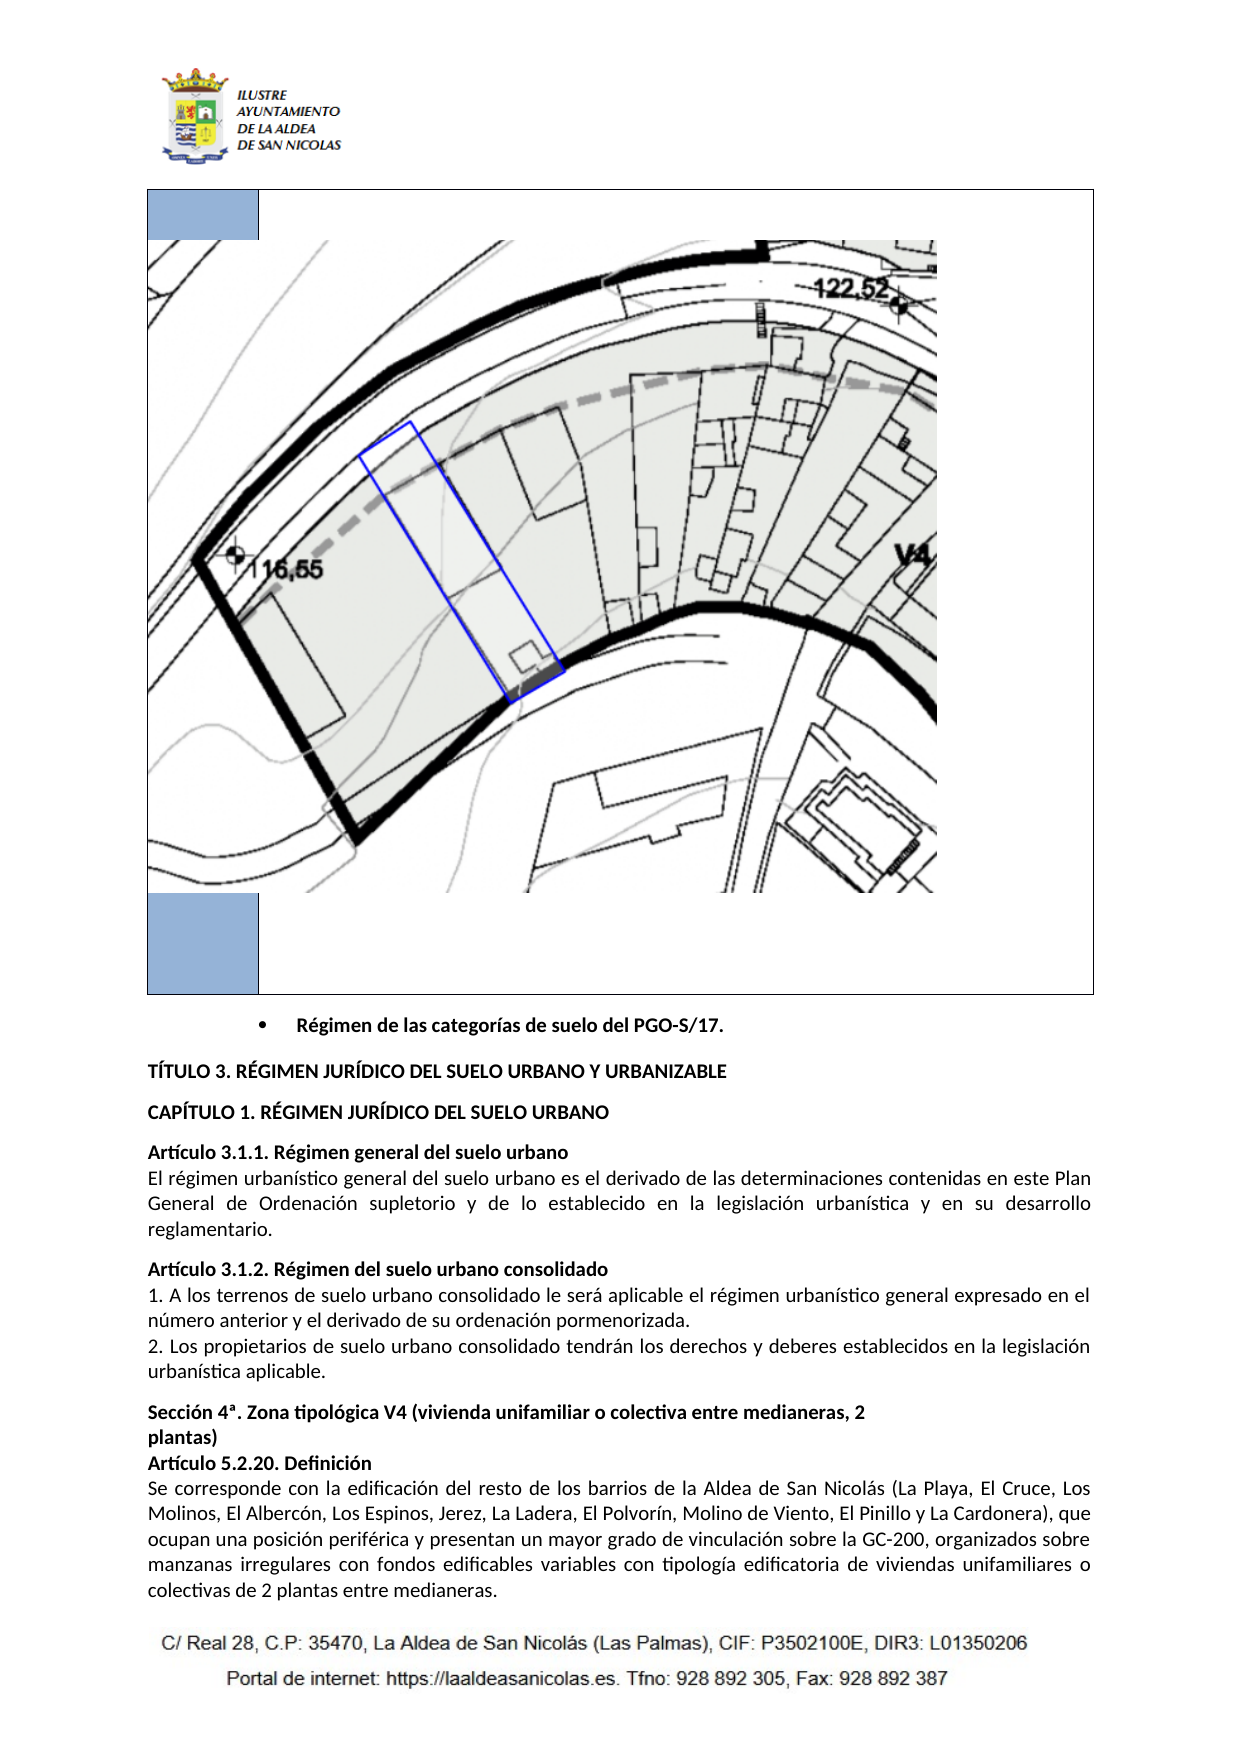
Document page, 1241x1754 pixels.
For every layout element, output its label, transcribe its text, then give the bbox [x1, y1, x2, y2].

text 1. A los terrenos de suelo urbano consolidado le será aplicable el régimen urbanístico general expresado en el número anterior y el derivado de su ordenación pormenorizada. [148, 1282, 1093, 1333]
table_cell [148, 893, 258, 994]
text Artículo 5.2.20. Definición [148, 1450, 1093, 1475]
table_cell [148, 190, 258, 240]
table_cell [259, 190, 1093, 994]
text Se corresponde con la edificación del resto de los barrios de la Aldea de San Nicolás (La Playa, El Cruce, Los Molinos, El Albercón, Los Espinos, Jerez, La Ladera, El Polvorín, Molino de Viento, El Pinillo y La Cardonera), que ocupan una posición periférica y presentan un mayor grado de vinculación sobre la GC-200, organizados sobre manzanas irregulares con fondos edificables variables con tipología edificatoria de viviendas unifamiliares o colectivas de 2 plantas entre medianeras. [148, 1475, 1093, 1602]
text CAPÍTULO 1. RÉGIMEN JURÍDICO DEL SUELO URBANO [148, 1099, 1093, 1124]
text El régimen urbanístico general del suelo urbano es el derivado de las determinaciones contenidas en este Plan General de Ordenación supletorio y de lo establecido en la legislación urbanística y en su desarrollo reglamentario. [148, 1165, 1093, 1241]
list Régimen de las categorías de suelo del PGO-S/17. [259, 1012, 1093, 1038]
text Artículo 3.1.2. Régimen del suelo urbano consolidado [148, 1257, 1093, 1282]
picture [149, 1627, 1034, 1694]
text Artículo 3.1.1. Régimen general del suelo urbano [148, 1139, 1093, 1165]
picture [148, 60, 357, 172]
text Sección 4ª. Zona tipológica V4 (vivienda unifamiliar o colectiva entre medianeras, 2 [148, 1399, 1093, 1424]
text plantas) [148, 1424, 1093, 1450]
text 2. Los propietarios de suelo urbano consolidado tendrán los derechos y deberes establecidos en la legislación urbanística aplicable. [148, 1333, 1093, 1384]
text TÍTULO 3. RÉGIMEN JURÍDICO DEL SUELO URBANO Y URBANIZABLE [148, 1058, 1093, 1083]
picture [148, 240, 937, 893]
